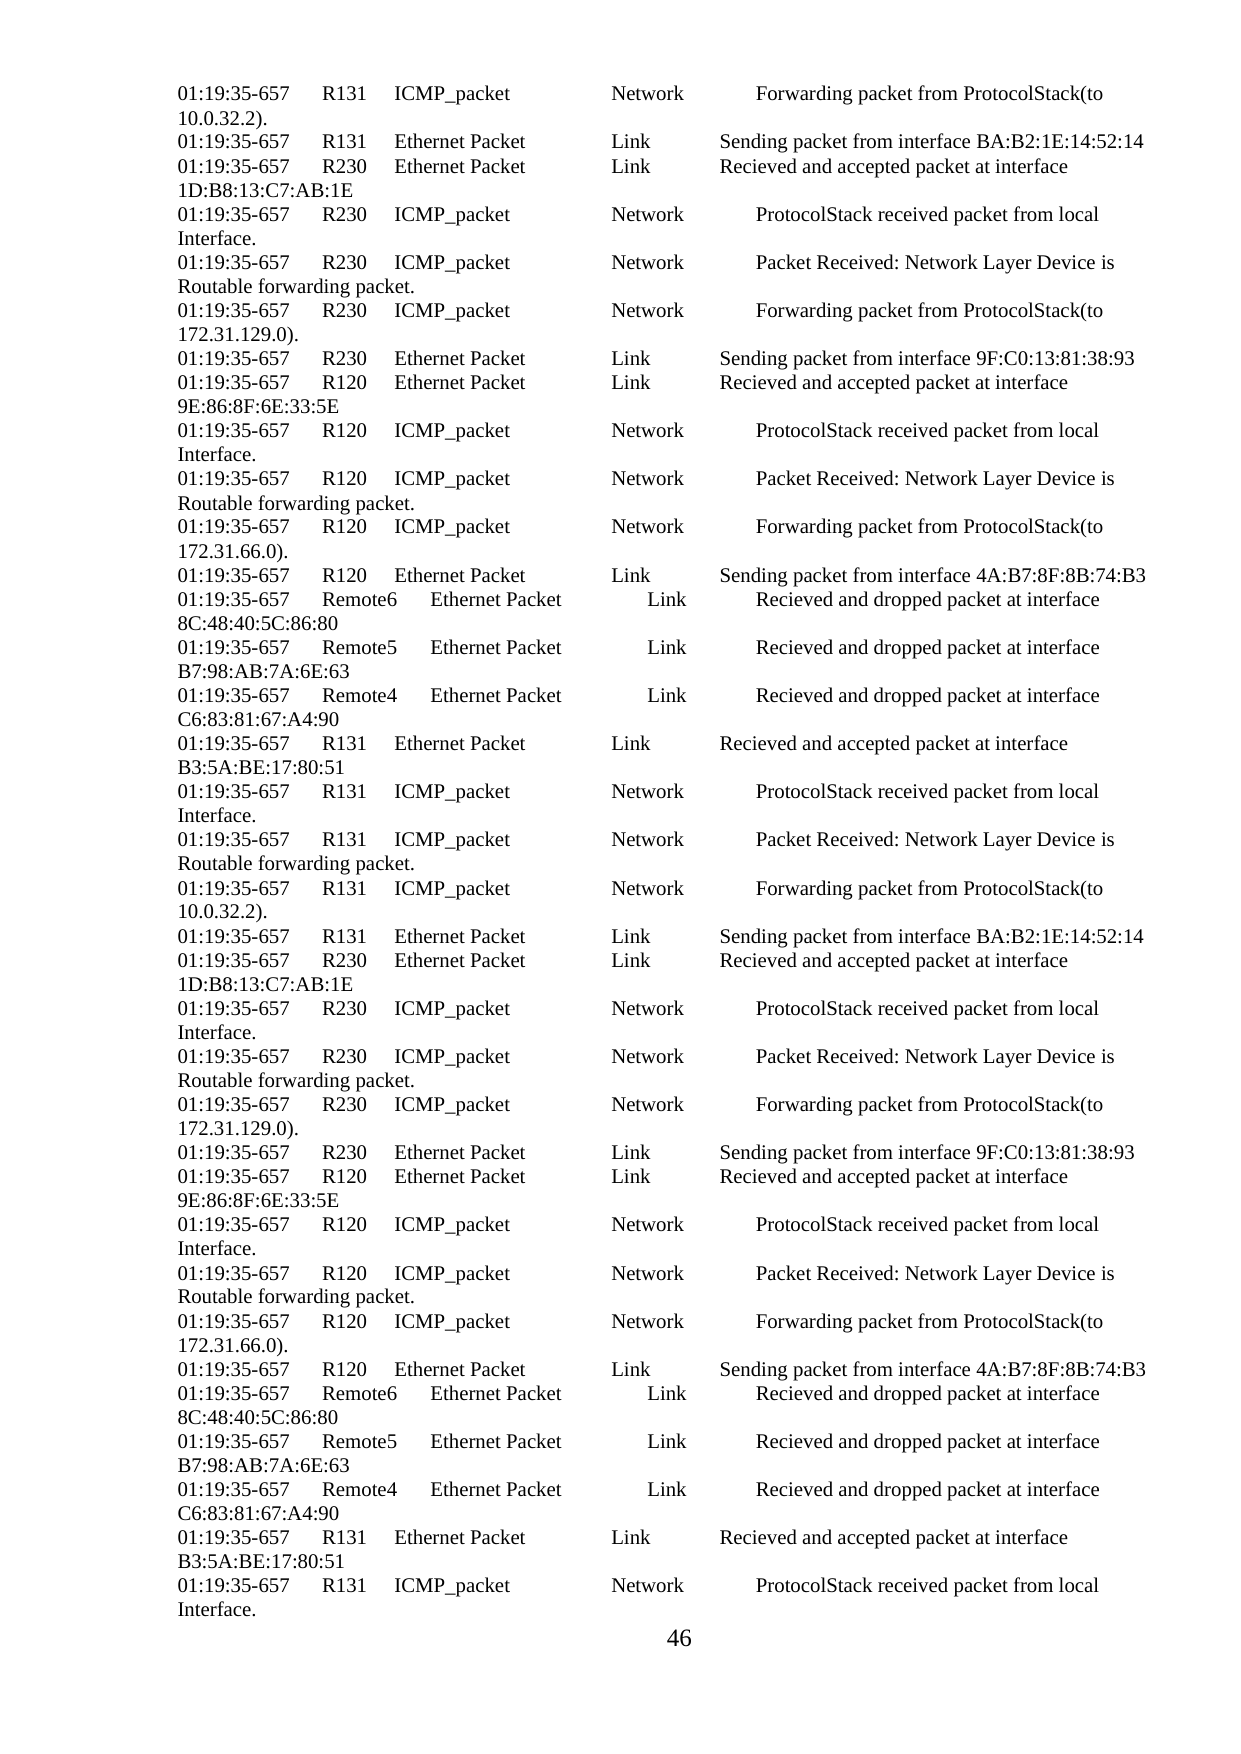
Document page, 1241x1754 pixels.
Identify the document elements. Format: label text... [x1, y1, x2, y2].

text 01:19:35-657 R120 Ethernet Packet Link Sending packet from interface 4A:B7:8F:8B:74:B3 [177, 1357, 1181, 1381]
text 01:19:35-657 R120 ICMP_packet Network ProtocolStack received packet from local Interface. [177, 1212, 1181, 1260]
text 01:19:35-657 R230 Ethernet Packet Link Recieved and accepted packet at interface 1D:B8:13:C7:AB:1E [177, 948, 1181, 996]
text 01:19:35-657 R230 Ethernet Packet Link Recieved and accepted packet at interface 1D:B8:13:C7:AB:1E [177, 153, 1181, 202]
text 01:19:35-657 R230 ICMP_packet Network Forwarding packet from ProtocolStack(to 172.31.129.0). [177, 298, 1181, 346]
text 01:19:35-657 R131 ICMP_packet Network Forwarding packet from ProtocolStack(to 10.0.32.2). [177, 81, 1181, 129]
text 01:19:35-657 R131 Ethernet Packet Link Sending packet from interface BA:B2:1E:14:52:14 [177, 923, 1181, 948]
text 01:19:35-657 R120 Ethernet Packet Link Sending packet from interface 4A:B7:8F:8B:74:B3 [177, 563, 1181, 587]
text 01:19:35-657 R120 ICMP_packet Network Packet Received: Network Layer Device is Routable forwarding packet. [177, 466, 1181, 514]
text 01:19:35-657 R230 ICMP_packet Network Packet Received: Network Layer Device is Routable forwarding packet. [177, 1044, 1181, 1092]
text 01:19:35-657 R230 ICMP_packet Network ProtocolStack received packet from local Interface. [177, 202, 1181, 250]
text 01:19:35-657 Remote4 Ethernet Packet Link Recieved and dropped packet at interface C6:83:81:67:A4:90 [177, 683, 1181, 731]
text 01:19:35-657 Remote5 Ethernet Packet Link Recieved and dropped packet at interface B7:98:AB:7A:6E:63 [177, 635, 1181, 683]
text 01:19:35-657 R131 ICMP_packet Network Forwarding packet from ProtocolStack(to 10.0.32.2). [177, 875, 1181, 923]
text 01:19:35-657 Remote6 Ethernet Packet Link Recieved and dropped packet at interface 8C:48:40:5C:86:80 [177, 1381, 1181, 1429]
text 01:19:35-657 R230 ICMP_packet Network Packet Received: Network Layer Device is Routable forwarding packet. [177, 250, 1181, 298]
text 01:19:35-657 R120 Ethernet Packet Link Recieved and accepted packet at interface 9E:86:8F:6E:33:5E [177, 1164, 1181, 1212]
text 01:19:35-657 R131 Ethernet Packet Link Sending packet from interface BA:B2:1E:14:52:14 [177, 129, 1181, 153]
text 01:19:35-657 R131 ICMP_packet Network Packet Received: Network Layer Device is Routable forwarding packet. [177, 827, 1181, 875]
text 01:19:35-657 R230 ICMP_packet Network ProtocolStack received packet from local Interface. [177, 996, 1181, 1044]
text 01:19:35-657 R120 ICMP_packet Network ProtocolStack received packet from local Interface. [177, 418, 1181, 466]
text 01:19:35-657 R131 Ethernet Packet Link Recieved and accepted packet at interface B3:5A:BE:17:80:51 [177, 1525, 1181, 1573]
text 01:19:35-657 Remote5 Ethernet Packet Link Recieved and dropped packet at interface B7:98:AB:7A:6E:63 [177, 1429, 1181, 1477]
text 01:19:35-657 R230 Ethernet Packet Link Sending packet from interface 9F:C0:13:81:38:93 [177, 346, 1181, 370]
text 01:19:35-657 Remote4 Ethernet Packet Link Recieved and dropped packet at interface C6:83:81:67:A4:90 [177, 1477, 1181, 1525]
text 01:19:35-657 R230 Ethernet Packet Link Sending packet from interface 9F:C0:13:81:38:93 [177, 1140, 1181, 1164]
text 01:19:35-657 R131 ICMP_packet Network ProtocolStack received packet from local Interface. [177, 1573, 1181, 1621]
text 01:19:35-657 R120 ICMP_packet Network Packet Received: Network Layer Device is Routable forwarding packet. [177, 1260, 1181, 1308]
text 01:19:35-657 R120 Ethernet Packet Link Recieved and accepted packet at interface 9E:86:8F:6E:33:5E [177, 370, 1181, 418]
text 01:19:35-657 R131 Ethernet Packet Link Recieved and accepted packet at interface B3:5A:BE:17:80:51 [177, 731, 1181, 779]
text 01:19:35-657 Remote6 Ethernet Packet Link Recieved and dropped packet at interface 8C:48:40:5C:86:80 [177, 587, 1181, 635]
text 01:19:35-657 R230 ICMP_packet Network Forwarding packet from ProtocolStack(to 172.31.129.0). [177, 1092, 1181, 1140]
text 01:19:35-657 R131 ICMP_packet Network ProtocolStack received packet from local Interface. [177, 779, 1181, 827]
text 01:19:35-657 R120 ICMP_packet Network Forwarding packet from ProtocolStack(to 172.31.66.0). [177, 514, 1181, 563]
text 01:19:35-657 R120 ICMP_packet Network Forwarding packet from ProtocolStack(to 172.31.66.0). [177, 1308, 1181, 1357]
